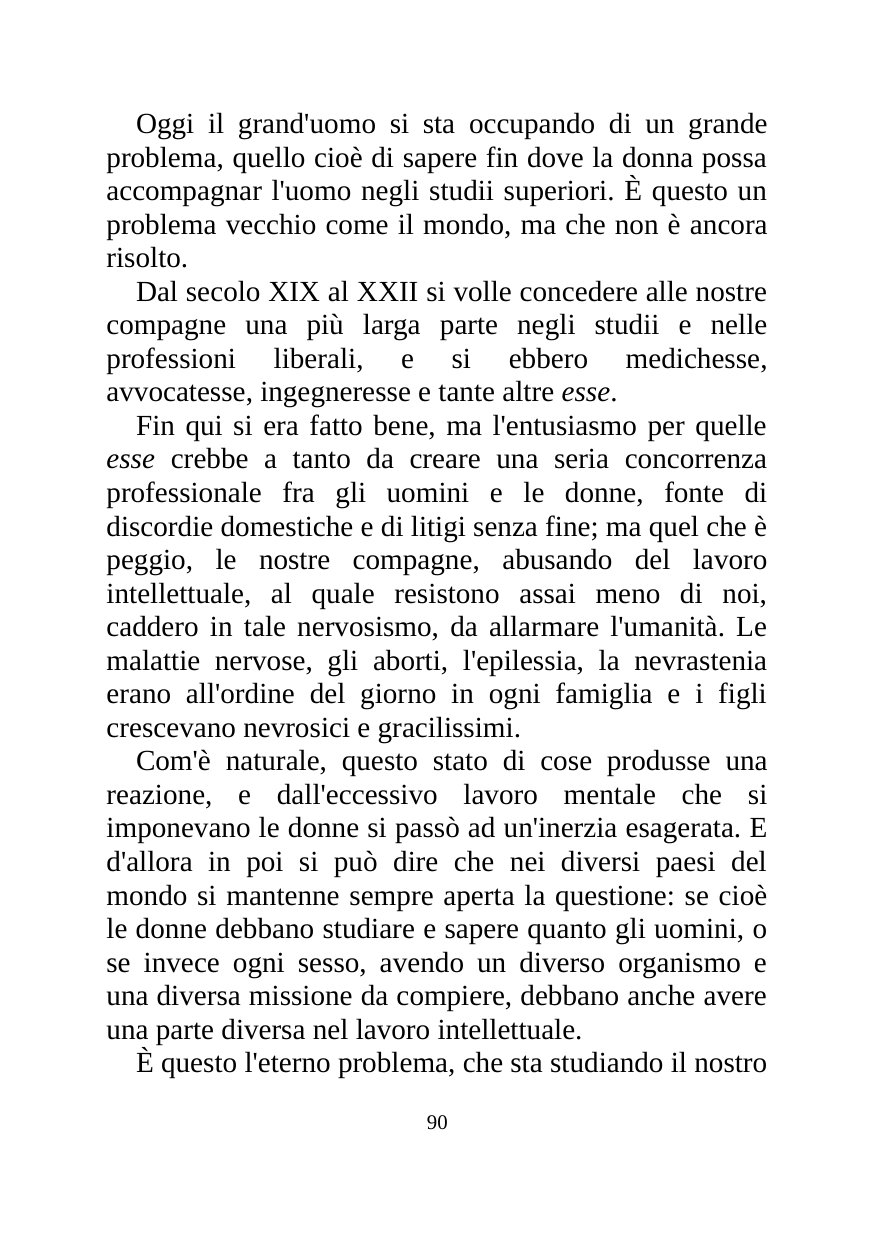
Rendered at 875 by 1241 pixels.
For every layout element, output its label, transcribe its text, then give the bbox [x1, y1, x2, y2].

text Oggi il grand'uomo si sta occupando di un grande problema, quello cioè di sapere fin dove la donna possa accompagnar l'uomo negli studii superiori. È questo un problema vecchio come il mondo, ma che non è ancora risolto. [106, 106, 768, 274]
text È questo l'eterno problema, che sta studiando il nostro [106, 1045, 768, 1079]
text Dal secolo XIX al XXII si volle concedere alle nostre compagne una più larga parte negli studii e nelle professioni liberali, e si ebbero medichesse, avvocatesse, ingegneresse e tante altre esse. [106, 274, 768, 408]
text Fin qui si era fatto bene, ma l'entusiasmo per quelle esse crebbe a tanto da creare una seria concorrenza professionale fra gli uomini e le donne, fonte di discordie domestiche e di litigi senza fine; ma quel che è peggio, le nostre compagne, abusando del lavoro intellettuale, al quale resistono assai meno di noi, caddero in tale nervosismo, da allarmare l'umanità. Le malattie nervose, gli aborti, l'epilessia, la nevrastenia erano all'ordine del giorno in ogni famiglia e i figli crescevano nevrosici e gracilissimi. [106, 408, 768, 743]
text Com'è naturale, questo stato di cose produsse una reazione, e dall'eccessivo lavoro mentale che si imponevano le donne si passò ad un'inerzia esagerata. E d'allora in poi si può dire che nei diversi paesi del mondo si mantenne sempre aperta la questione: se cioè le donne debbano studiare e sapere quanto gli uomini, o se invece ogni sesso, avendo un diverso organismo e una diversa missione da compiere, debbano anche avere una parte diversa nel lavoro intellettuale. [106, 743, 768, 1045]
